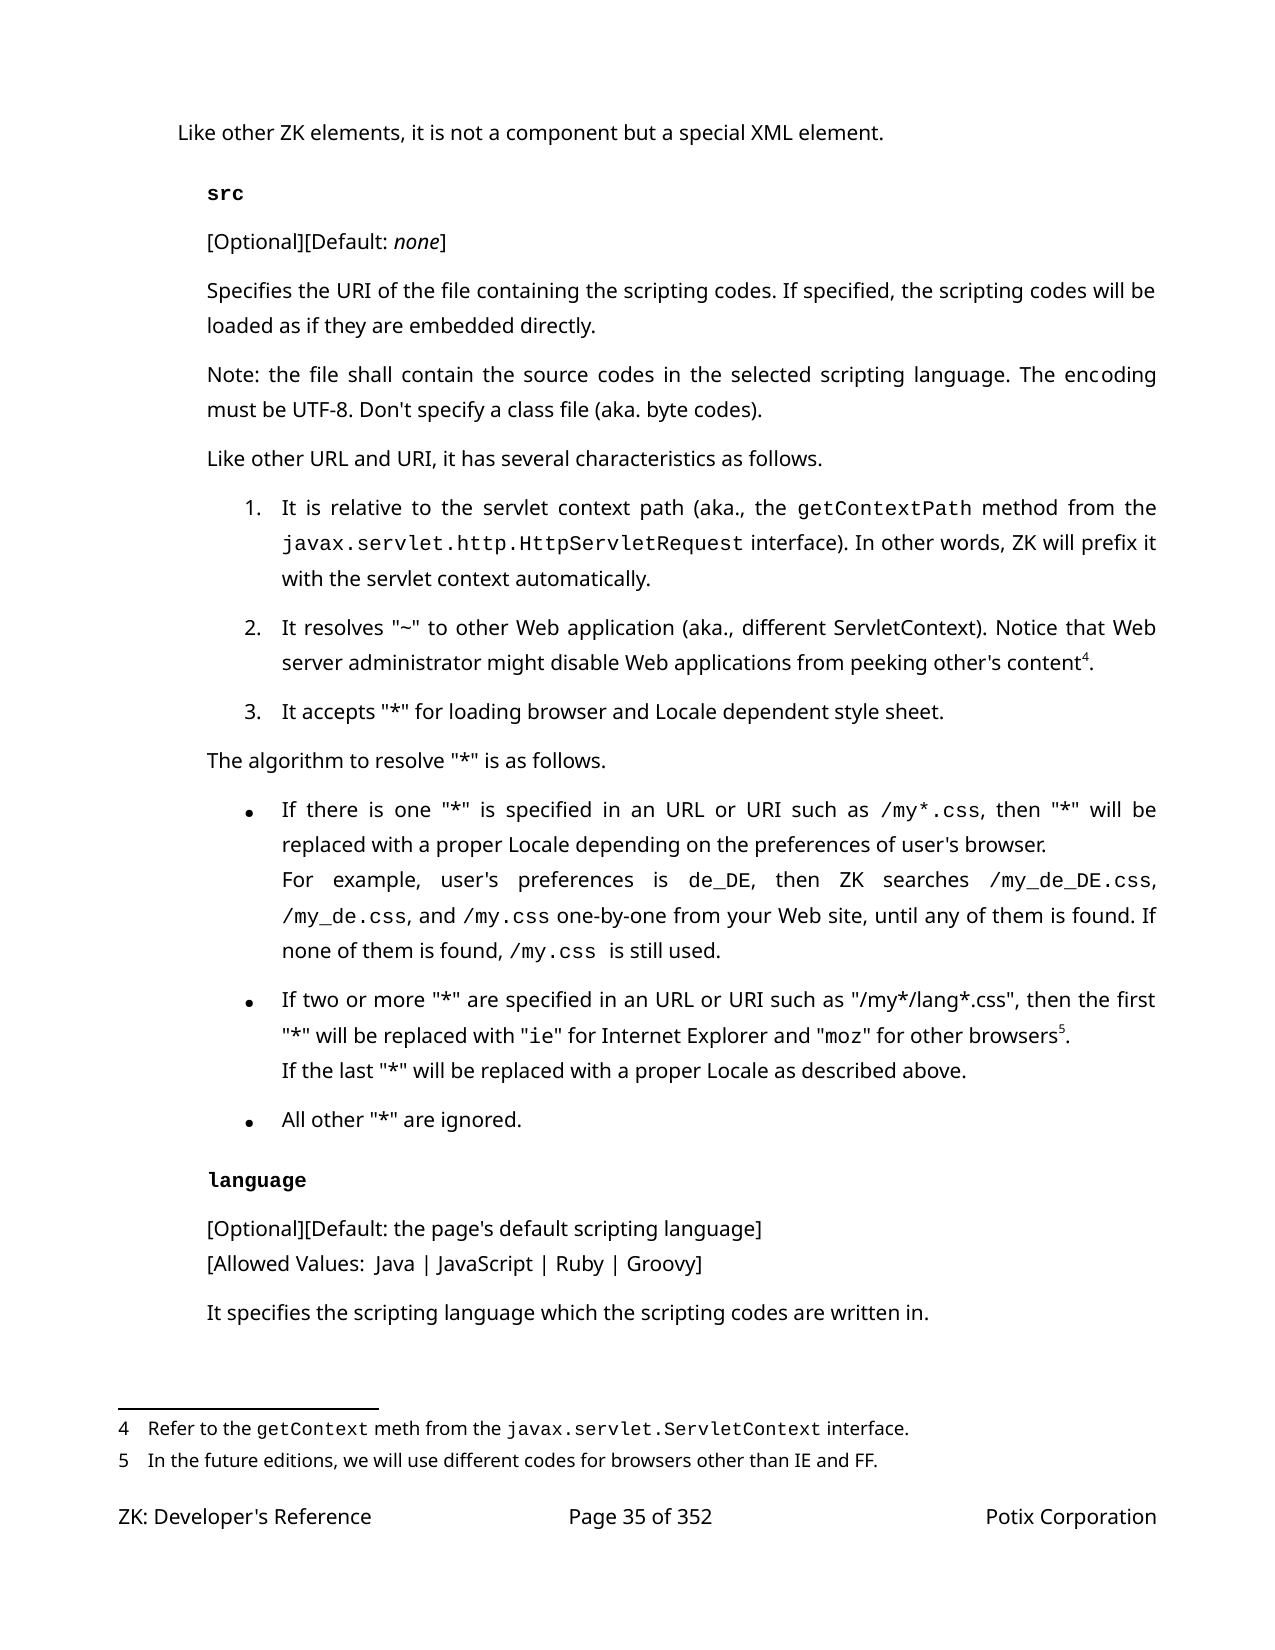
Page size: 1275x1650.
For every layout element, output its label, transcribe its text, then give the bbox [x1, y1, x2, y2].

text [Optional][Default: none] [207, 227, 1157, 255]
list It resolves "~" to other Web application (aka., different ServletContext). Notice that Web server administrator might disable Web applications from peeking other's content. [244, 613, 1157, 676]
text [Optional][Default: the page's default scripting language] [Allowed Values: Java | JavaScript | Ruby | Groovy] [207, 1214, 1157, 1277]
list It accepts "*" for loading browser and Locale dependent style sheet. [244, 697, 1157, 725]
text Like other ZK elements, it is not a component but a special XML element. [177, 118, 1157, 146]
text Like other URL and URI, it has several characteristics as follows. [207, 444, 1157, 472]
subtitle language [207, 1170, 1157, 1193]
text It specifies the scripting language which the scripting codes are written in. [207, 1298, 1157, 1326]
text The algorithm to resolve "*" is as follows. [207, 746, 1157, 774]
list If there is one "*" is specified in an URL or URI such as /my*.css, then "*" will be replaced with a proper Locale depending on the preferences of user's browser. For example, user's preferences is de_DE, then ZK searches /my_de_DE.css, /my_de.css, and /my.css one-by-one from your Web site, until any of them is found. If none of them is found, /my.css is still used. [244, 795, 1157, 965]
list In the future editions, we will use different codes for browsers other than IE and FF. [118, 1447, 1157, 1473]
list Refer to the getContext meth from the javax.servlet.ServletContext interface. [118, 1415, 1157, 1441]
list It is relative to the servlet context path (aka., the getContextPath method from the javax.servlet.http.HttpServletRequest interface). In other words, ZK will prefix it with the servlet context automatically. [244, 493, 1157, 592]
text Note: the file shall contain the source codes in the selected scripting language. The encoding must be UTF-8. Don't specify a class file (aka. byte codes). [207, 360, 1157, 423]
list All other "*" are ignored. [244, 1105, 1157, 1133]
subtitle src [207, 183, 1157, 207]
text Specifies the URI of the file containing the scripting codes. If specified, the scripting codes will be loaded as if they are embedded directly. [207, 276, 1157, 339]
list If two or more "*" are specified in an URL or URI such as "/my*/lang*.css", then the first "*" will be replaced with "ie" for Internet Explorer and "moz" for other browsers. If the last "*" will be replaced with a proper Locale as described above. [244, 986, 1157, 1084]
